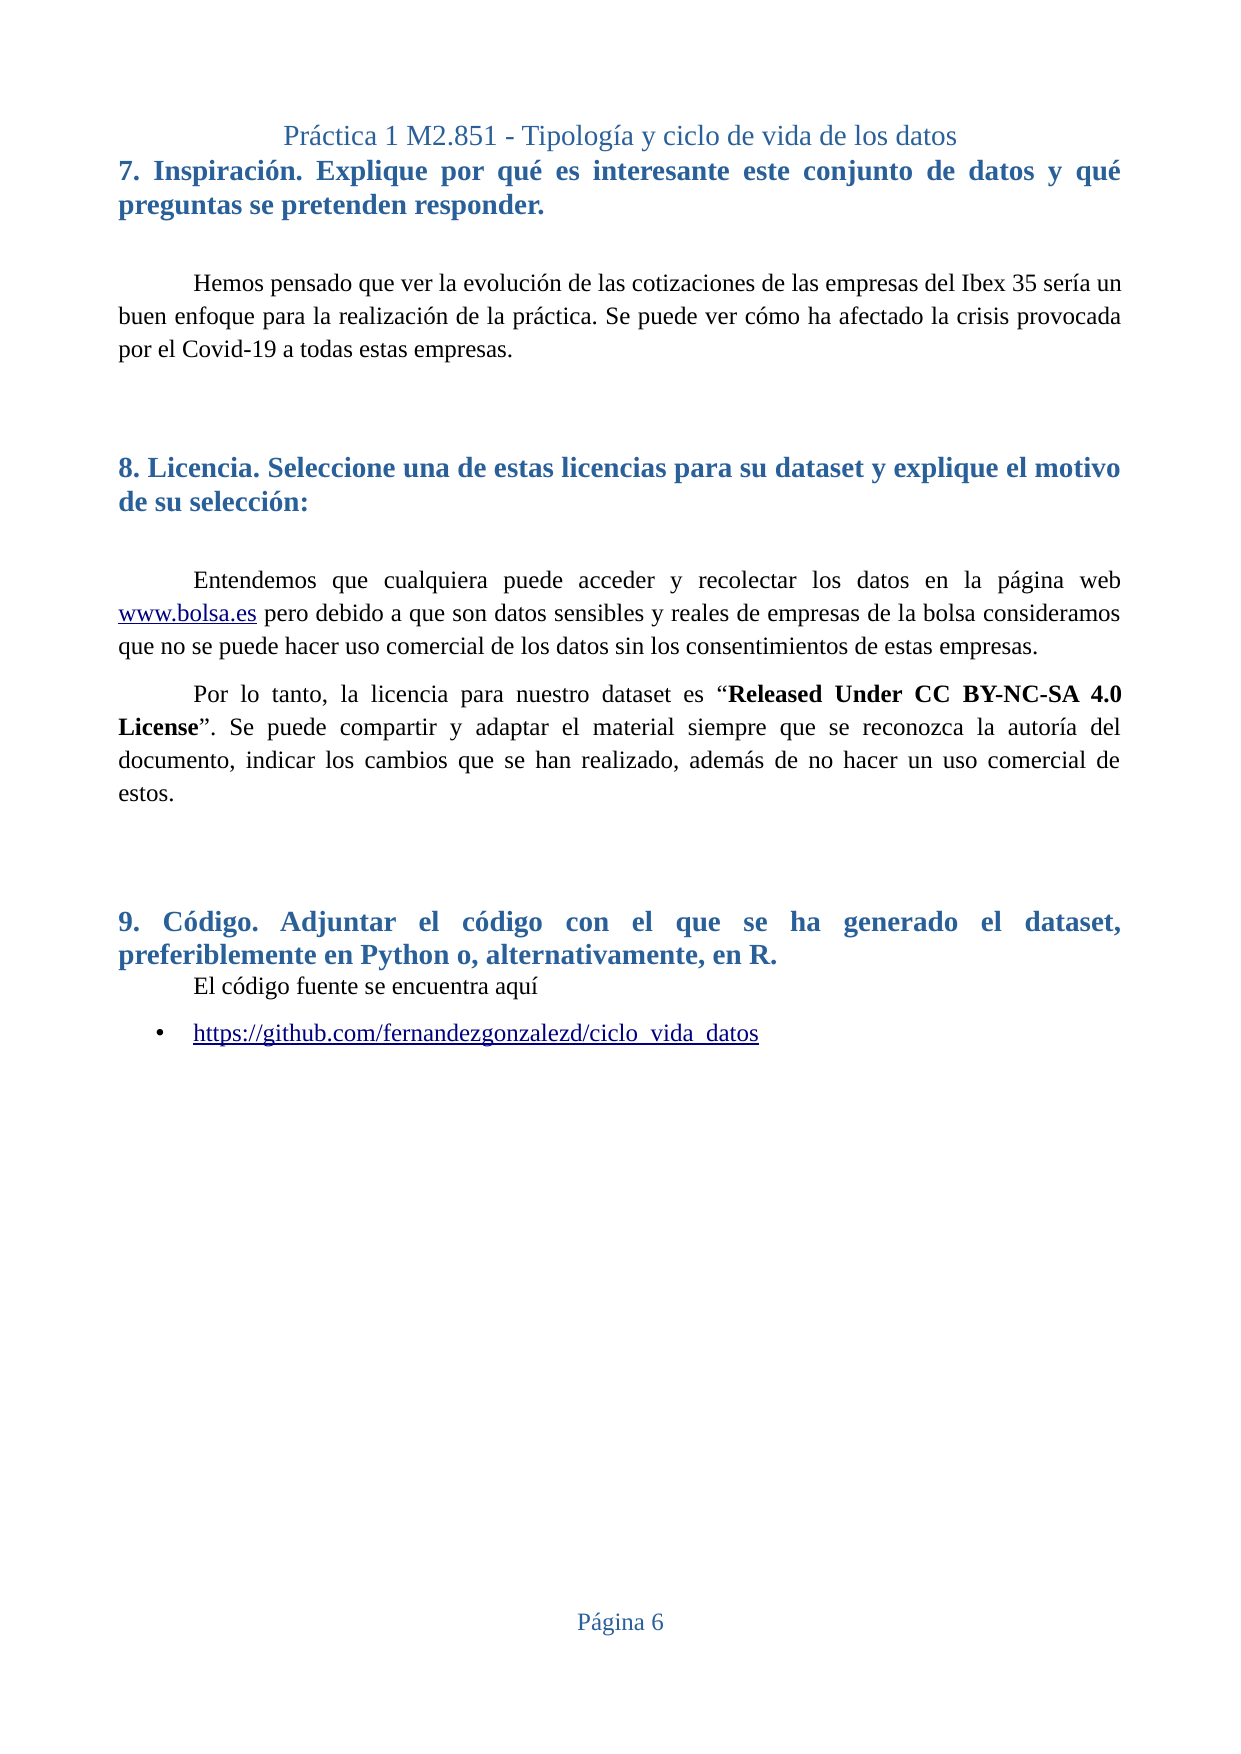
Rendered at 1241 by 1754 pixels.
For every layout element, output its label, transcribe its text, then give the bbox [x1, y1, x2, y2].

text Entendemos que cualquiera puede acceder y recolectar los datos en la página web www.bolsa.es pero debido a que son datos sensibles y reales de empresas de la bolsa consideramos que no se puede hacer uso comercial de los datos sin los consentimientos de estas empresas. [118, 565, 1122, 660]
subtitle 7. Inspiración. Explique por qué es interesante este conjunto de datos y qué preguntas se pretenden responder. [118, 153, 1122, 221]
subtitle 8. Licencia. Seleccione una de estas licencias para su dataset y explique el motivo de su selección: [118, 450, 1122, 517]
text Por lo tanto, la licencia para nuestro dataset es “Released Under CC BY-NC-SA 4.0 License”. Se puede compartir y adaptar el material siempre que se reconozca la autoría del documento, indicar los cambios que se han realizado, además de no hacer un uso comercial de estos. [118, 679, 1122, 806]
text Hemos pensado que ver la evolución de las cotizaciones de las empresas del Ibex 35 sería un buen enfoque para la realización de la práctica. Se puede ver cómo ha afectado la crisis provocada por el Covid-19 a todas estas empresas. [118, 268, 1122, 363]
list https://github.com/fernandezgonzalezd/ciclo_vida_datos [156, 1018, 1122, 1047]
subtitle 9. Código. Adjuntar el código con el que se ha generado el dataset, preferiblemente en Python o, alternativamente, en R. [118, 904, 1122, 971]
text El código fuente se encuentra aquí [118, 971, 1122, 999]
